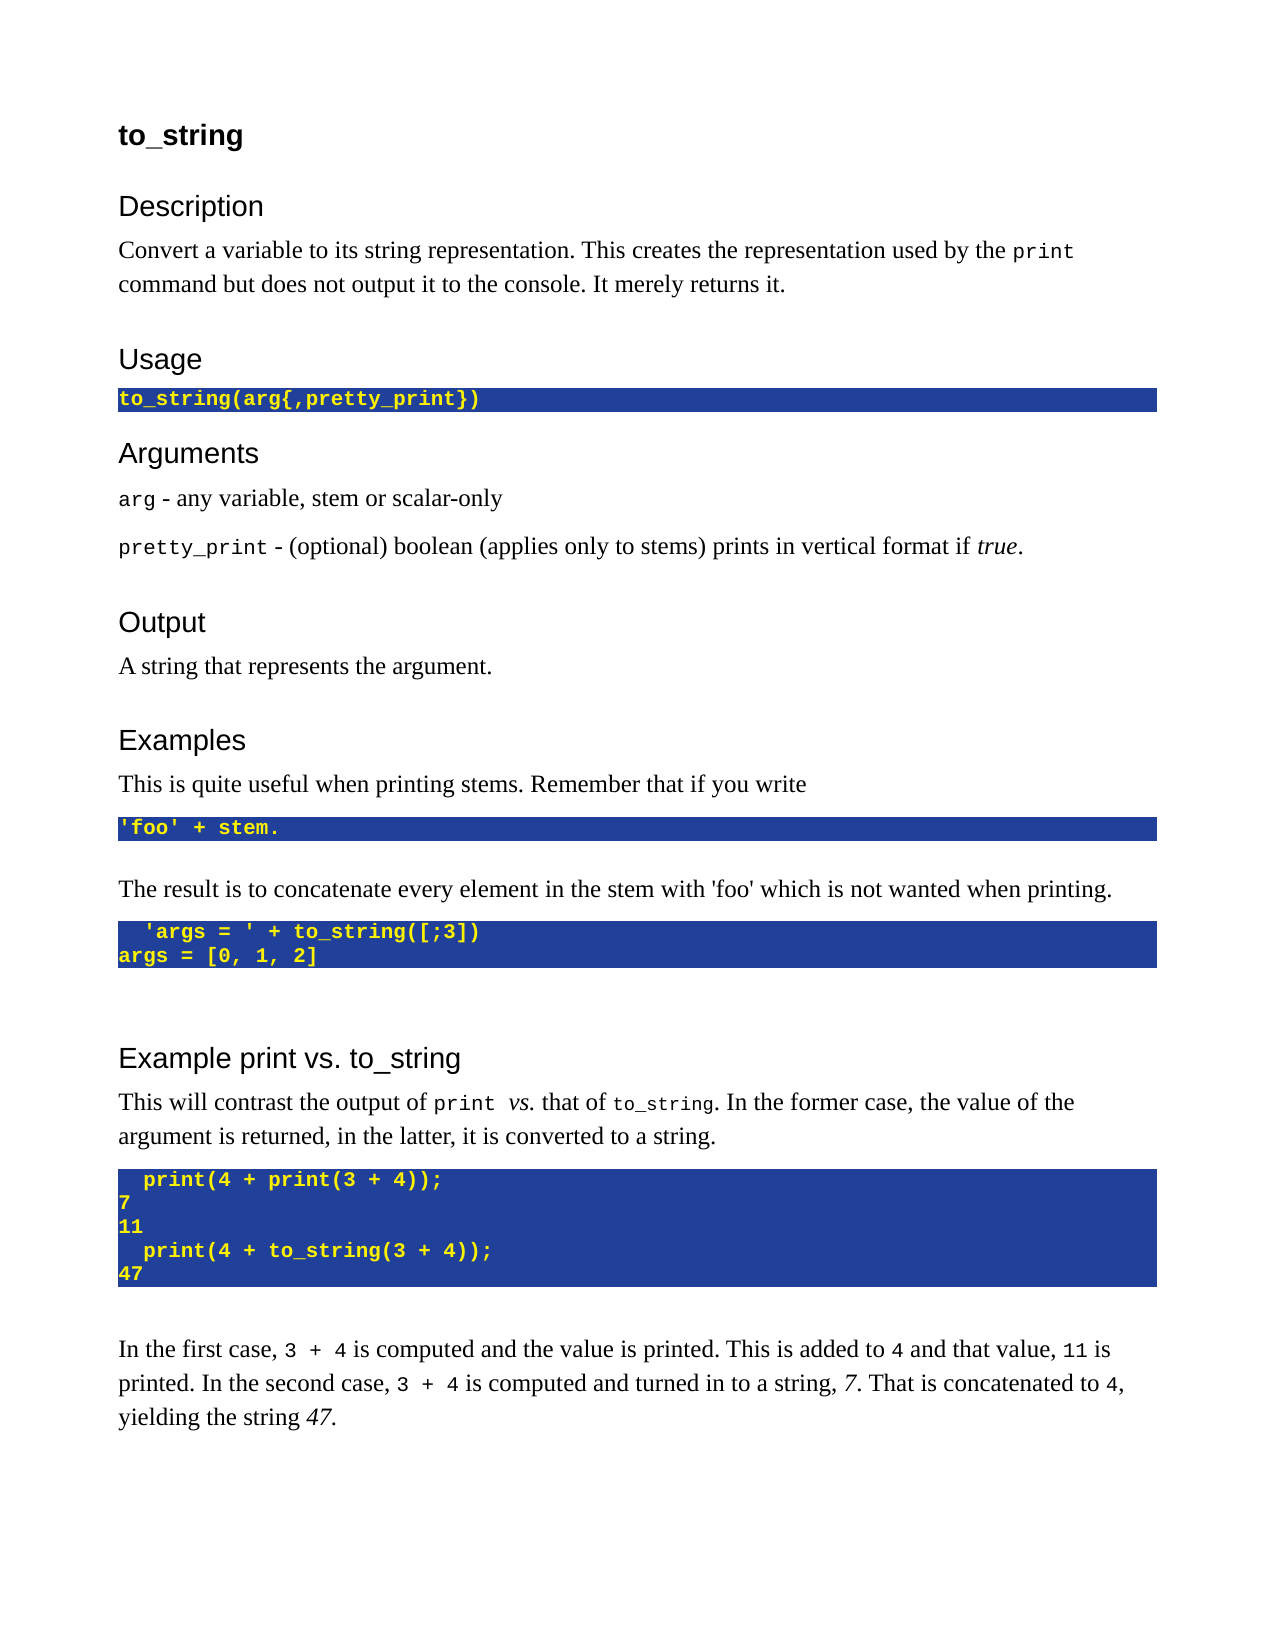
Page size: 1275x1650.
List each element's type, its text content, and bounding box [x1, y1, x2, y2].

text The result is to concatenate every element in the stem with 'foo' which is not wanted when printing. [118, 841, 1157, 902]
subtitle to_string [118, 118, 1157, 152]
text 7 [118, 1192, 1157, 1216]
subtitle Arguments [118, 437, 1157, 470]
text 'foo' + stem. [118, 817, 1157, 841]
text A string that represents the argument. [118, 651, 1157, 679]
text pretty_print - (optional) boolean (applies only to stems) prints in vertical format if true. [118, 531, 1157, 561]
text print(4 + to_string(3 + 4)); [118, 1239, 1157, 1263]
subtitle Output [118, 605, 1157, 638]
text 'args = ' + to_string([;3]) [118, 921, 1157, 945]
text args = [0, 1, 2] [118, 945, 1157, 968]
text 47 [118, 1263, 1157, 1287]
subtitle Examples [118, 723, 1157, 757]
text This is quite useful when printing stems. Remember that if you write [118, 769, 1157, 798]
text Convert a variable to its string representation. This creates the representation used by the print command but does not output it to the console. It merely returns it. [118, 235, 1157, 298]
text print(4 + print(3 + 4)); [118, 1169, 1157, 1192]
text This will contrast the output of print vs. that of to_string. In the former case, the value of the argument is returned, in the latter, it is converted to a string. [118, 1087, 1157, 1150]
subtitle Example print vs. to_string [118, 1041, 1157, 1075]
subtitle Usage [118, 342, 1157, 375]
text to_string(arg{,pretty_print}) [118, 388, 1157, 412]
text 11 [118, 1216, 1157, 1239]
text In the first case, 3 + 4 is computed and the value is printed. This is added to 4 and that value, 11 is printed. In the second case, 3 + 4 is computed and turned in to a string, 7. That is concatenated to 4, yielding the string 47. [118, 1334, 1157, 1431]
text arg - any variable, stem or scalar-only [118, 483, 1157, 512]
subtitle Description [118, 189, 1157, 223]
